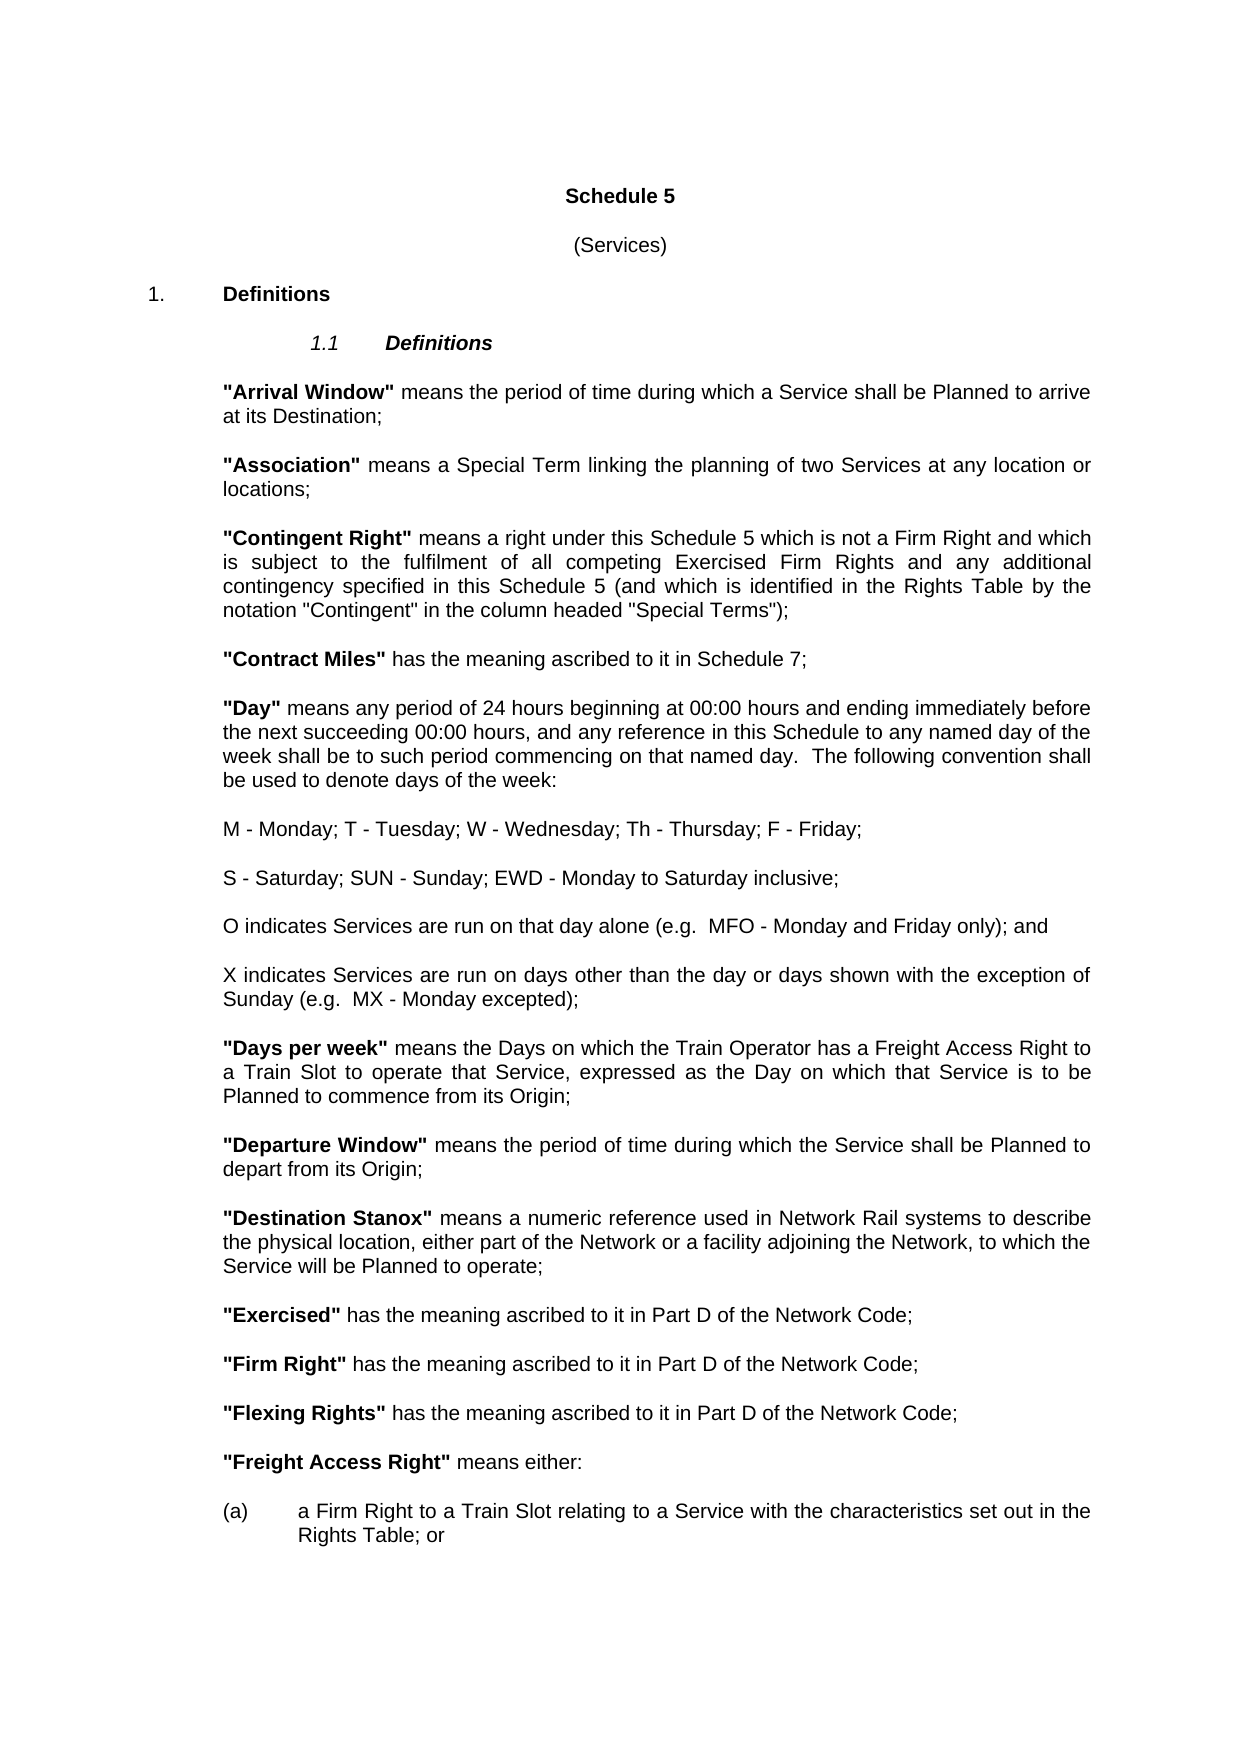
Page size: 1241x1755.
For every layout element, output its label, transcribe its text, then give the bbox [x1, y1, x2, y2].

text "Flexing Rights" has the meaning ascribed to it in Part D of the Network Code; [223, 1401, 1093, 1425]
text "Association" means a Special Term linking the planning of two Services at any location or locations; [223, 453, 1093, 501]
text "Freight Access Right" means either: [223, 1450, 1093, 1474]
list Schedule 5 [148, 184, 1093, 208]
text "Exercised" has the meaning ascribed to it in Part D of the Network Code; [223, 1303, 1093, 1327]
list (Services) [148, 233, 1093, 257]
text "Destination Stanox" means a numeric reference used in Network Rail systems to describe the physical location, either part of the Network or a facility adjoining the Network, to which the Service will be Planned to operate; [223, 1206, 1093, 1278]
text M - Monday; T - Tuesday; W - Wednesday; Th - Thursday; F - Friday; [223, 816, 1093, 840]
list Definitions [310, 331, 1093, 355]
list Definitions [148, 282, 1093, 306]
text "Arrival Window" means the period of time during which a Service shall be Planned to arrive at its Destination; [223, 380, 1093, 428]
text "Departure Window" means the period of time during which the Service shall be Planned to depart from its Origin; [223, 1133, 1093, 1181]
text "Contract Miles" has the meaning ascribed to it in Schedule 7; [223, 647, 1093, 671]
text O indicates Services are run on that day alone (e.g. MFO - Monday and Friday only); and [223, 914, 1093, 938]
text S - Saturday; SUN - Sunday; EWD - Monday to Saturday inclusive; [223, 865, 1093, 889]
text "Firm Right" has the meaning ascribed to it in Part D of the Network Code; [223, 1352, 1093, 1376]
text "Contingent Right" means a right under this Schedule 5 which is not a Firm Right and which is subject to the fulfilment of all competing Exercised Firm Rights and any additional contingency specified in this Schedule 5 (and which is identified in the Rights Table by the notation "Contingent" in the column headed "Special Terms"); [223, 526, 1093, 622]
text "Days per week" means the Days on which the Train Operator has a Freight Access Right to a Train Slot to operate that Service, expressed as the Day on which that Service is to be Planned to commence from its Origin; [223, 1036, 1093, 1108]
subtitle a Firm Right to a Train Slot relating to a Service with the characteristics set out in the Rights Table; or [223, 1499, 1093, 1547]
text X indicates Services are run on days other than the day or days shown with the exception of Sunday (e.g. MX - Monday excepted); [223, 963, 1093, 1011]
text "Day" means any period of 24 hours beginning at 00:00 hours and ending immediately before the next succeeding 00:00 hours, and any reference in this Schedule to any named day of the week shall be to such period commencing on that named day. The following convention shall be used to denote days of the week: [223, 696, 1093, 791]
